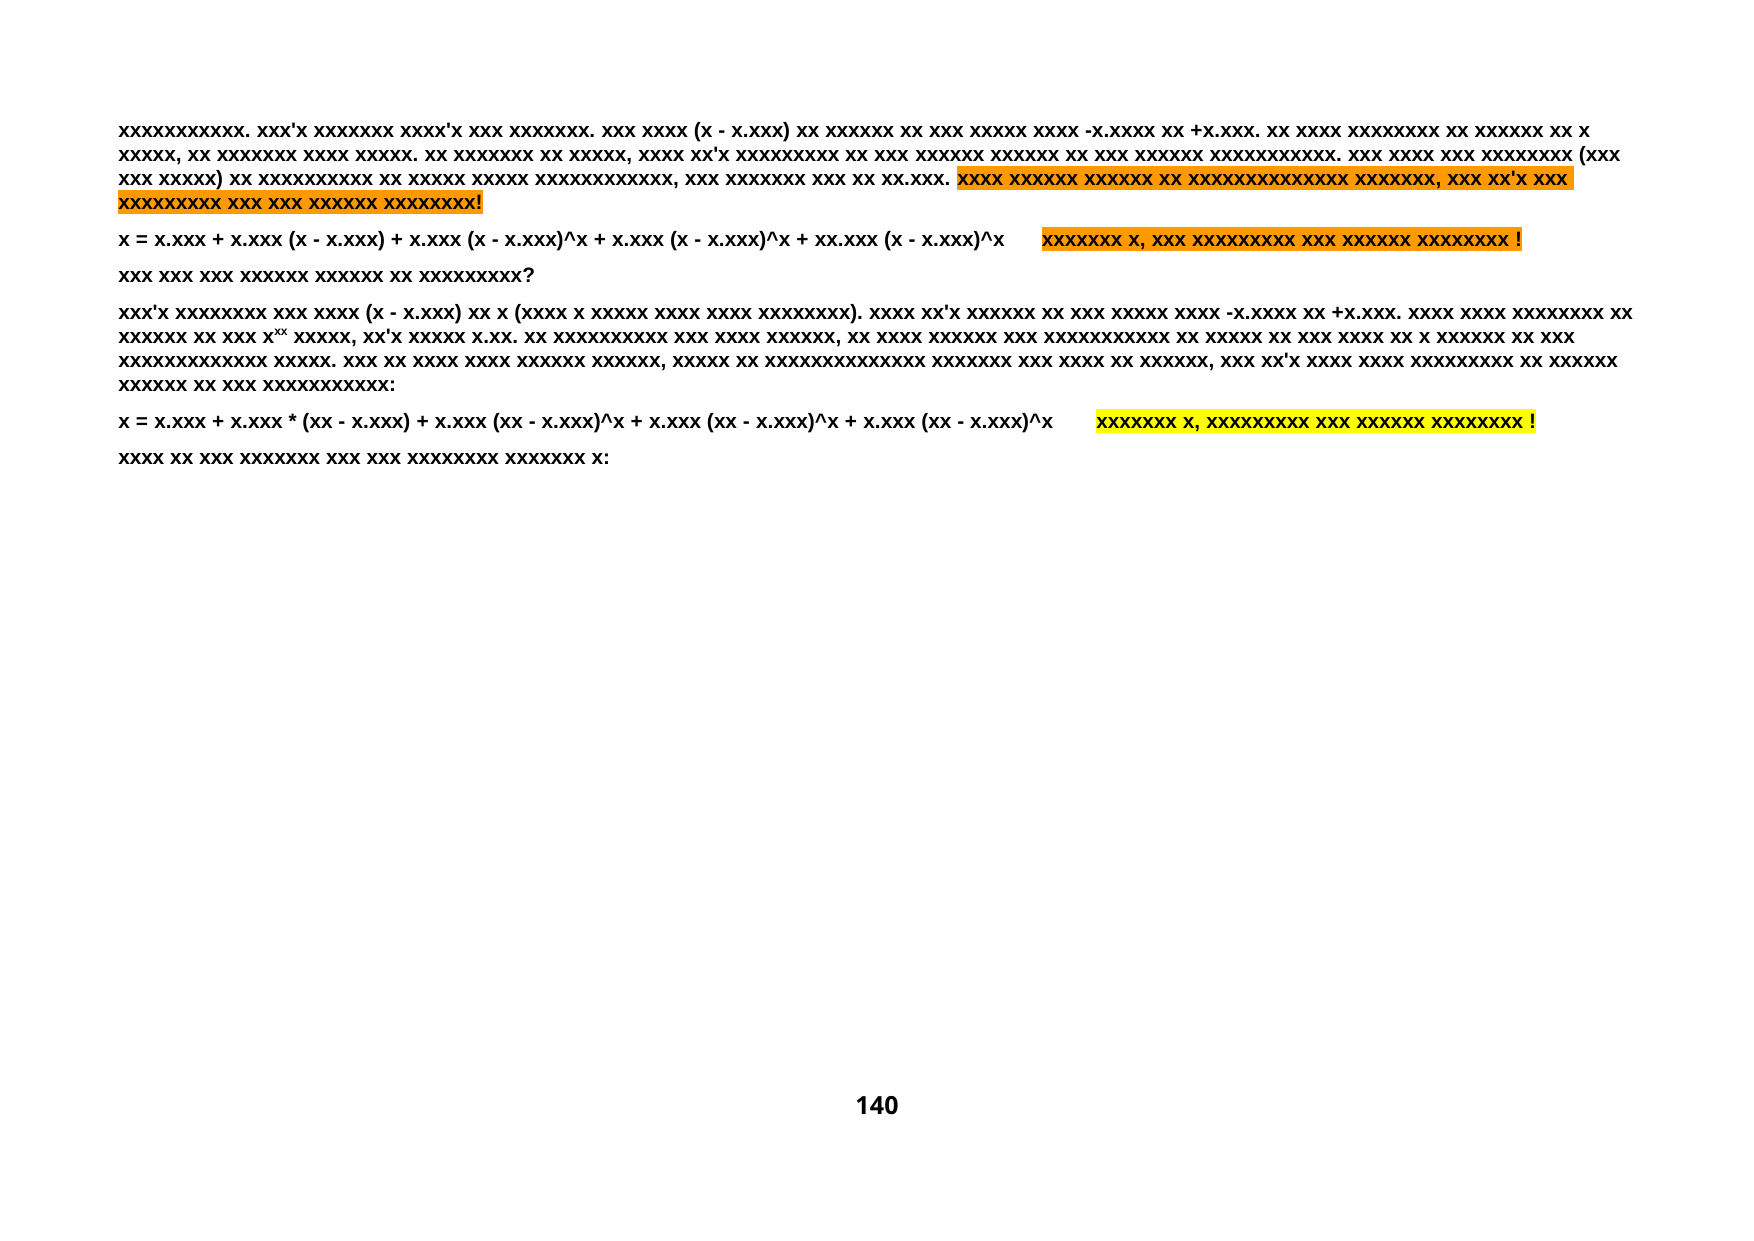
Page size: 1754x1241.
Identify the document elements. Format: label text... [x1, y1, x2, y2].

text xxxx xx xxx xxxxxxx xxx xxx xxxxxxxx xxxxxxx x: [118, 445, 1636, 469]
text xxx xxx xxx xxxxxx xxxxxx xx xxxxxxxxx? [118, 263, 1636, 287]
text x = x.xxx + x.xxx * (xx - x.xxx) + x.xxx (xx - x.xxx)^x + x.xxx (xx - x.xxx)^x + x.xxx (xx - x.xxx)^x xxxxxxx x, xxxxxxxxx xxx xxxxxx xxxxxxxx ! [118, 409, 1636, 433]
text xxxxxxxxxxx. xxx'x xxxxxxx xxxx'x xxx xxxxxxx. xxx xxxx (x - x.xxx) xx xxxxxx xx xxx xxxxx xxxx -x.xxxx xx +x.xxx. xx xxxx xxxxxxxx xx xxxxxx xx x xxxxx, xx xxxxxxx xxxx xxxxx. xx xxxxxxx xx xxxxx, xxxx xx'x xxxxxxxxx xx xxx xxxxxx xxxxxx xx xxx xxxxxx xxxxxxxxxxx. xxx xxxx xxx xxxxxxxx (xxx xxx xxxxx) xx xxxxxxxxxx xx xxxxx xxxxx xxxxxxxxxxxx, xxx xxxxxxx xxx xx xx.xxx. xxxx xxxxxx xxxxxx xx xxxxxxxxxxxxxx xxxxxxx, xxx xx'x xxx xxxxxxxxx xxx xxx xxxxxx xxxxxxxx! [118, 118, 1636, 214]
text xxx'x xxxxxxxx xxx xxxx (x - x.xxx) xx x (xxxx x xxxxx xxxx xxxx xxxxxxxx). xxxx xx'x xxxxxx xx xxx xxxxx xxxx -x.xxxx xx +x.xxx. xxxx xxxx xxxxxxxx xx xxxxxx xx xxx xxx xxxxx, xx'x xxxxx x.xx. xx xxxxxxxxxx xxx xxxx xxxxxx, xx xxxx xxxxxx xxx xxxxxxxxxxx xx xxxxx xx xxx xxxx xx x xxxxxx xx xxx xxxxxxxxxxxxx xxxxx. xxx xx xxxx xxxx xxxxxx xxxxxx, xxxxx xx xxxxxxxxxxxxxx xxxxxxx xxx xxxx xx xxxxxx, xxx xx'x xxxx xxxx xxxxxxxxx xx xxxxxx xxxxxx xx xxx xxxxxxxxxxx: [118, 300, 1636, 396]
text x = x.xxx + x.xxx (x - x.xxx) + x.xxx (x - x.xxx)^x + x.xxx (x - x.xxx)^x + xx.xxx (x - x.xxx)^x xxxxxxx x, xxx xxxxxxxxx xxx xxxxxx xxxxxxxx ! [118, 227, 1636, 251]
